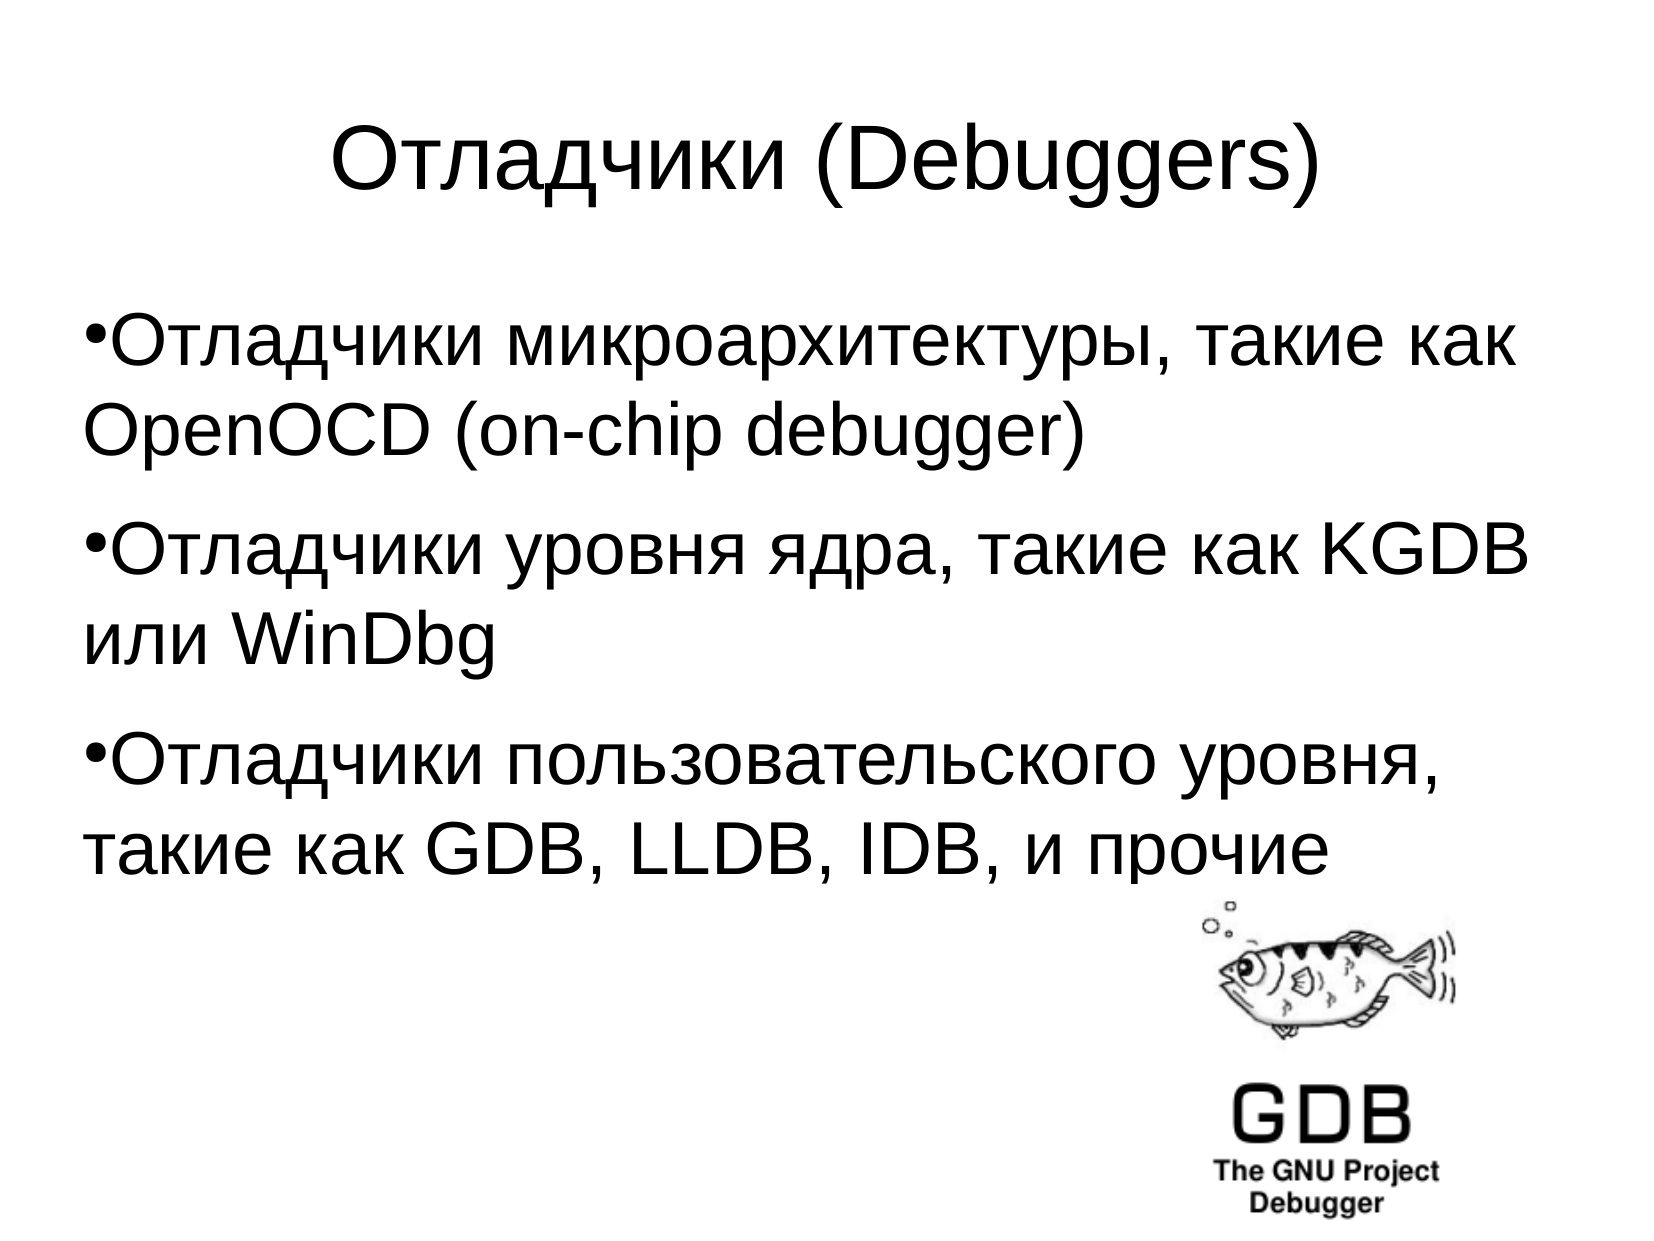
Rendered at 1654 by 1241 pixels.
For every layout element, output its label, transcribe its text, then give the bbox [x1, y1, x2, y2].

title Отладчики (Debuggers) [82, 49, 1571, 257]
picture [1080, 885, 1614, 1227]
list Отладчики микроархитектуры, такие как OpenOCD (on-chip debugger) Отладчики уровня ядра, такие как KGDB или WinDbg Отладчики пользовательского уровня, такие как GDB, LLDB, IDB, и прочие [82, 290, 1571, 1171]
